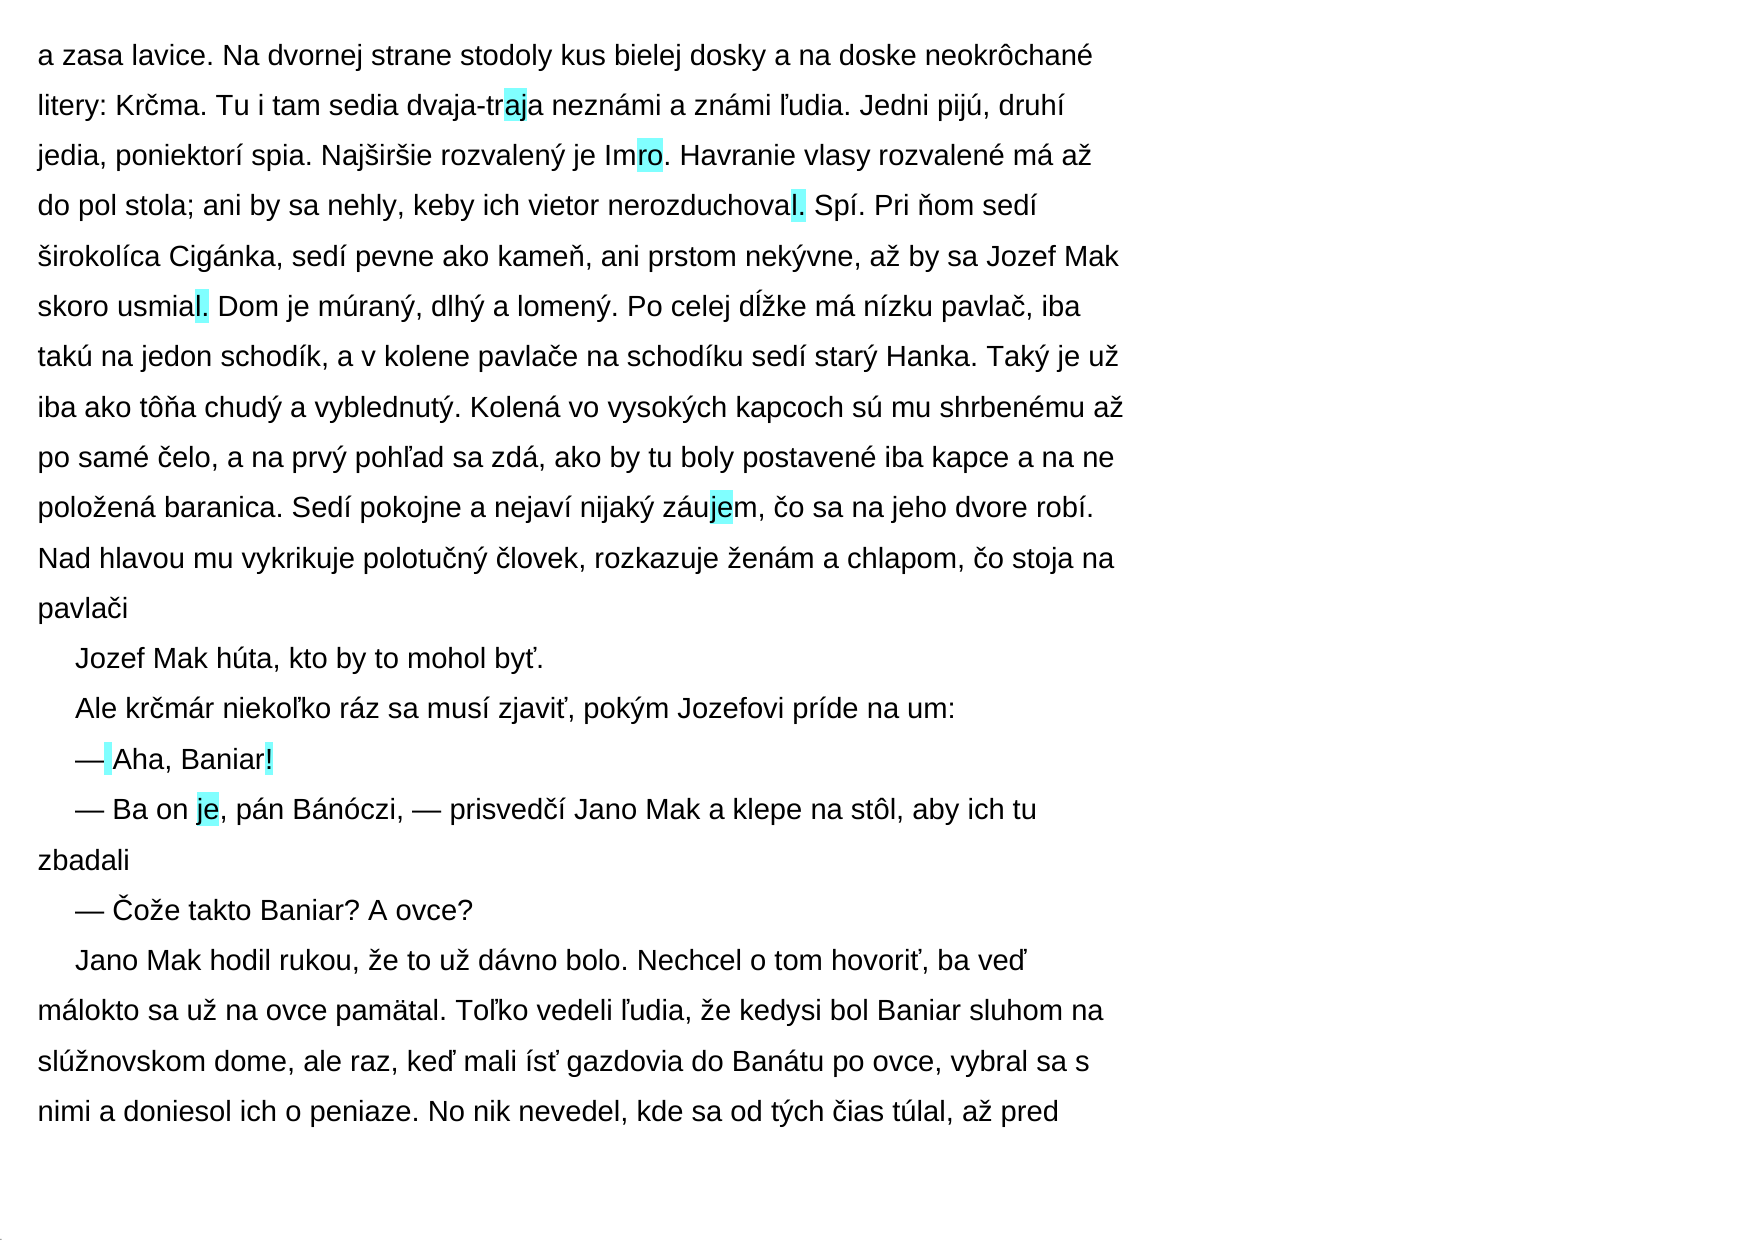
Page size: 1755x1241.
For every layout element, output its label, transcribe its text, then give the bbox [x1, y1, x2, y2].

text — Aha, Baniar! [37, 742, 1130, 775]
text Jozef Mak húta, kto by to mohol byť. [37, 641, 1130, 675]
text — Ba on je, pán Bánóczi, — prisvedčí Jano Mak a klepe na stôl, aby ich tu zbadali [37, 792, 1130, 876]
text a zasa lavice. Na dvornej strane stodoly kus bielej dosky a na doske neokrôchané litery: Krčma. Tu i tam sedia dvaja-traja neznámi a známi ľudia. Jedni pijú, druhí jedia, poniektorí spia. Najširšie rozvalený je Imro. Havranie vlasy rozvalené má až do pol stola; ani by sa nehly, keby ich vietor nerozduchoval. Spí. Pri ňom sedí širokolíca Cigánka, sedí pevne ako kameň, ani prstom nekývne, až by sa Jozef Mak skoro usmial. Dom je múraný, dlhý a lomený. Po celej dĺžke má nízku pavlač, iba takú na jedon schodík, a v kolene pavlače na schodíku sedí starý Hanka. Taký je už iba ako tôňa chudý a vyblednutý. Kolená vo vysokých kapcoch sú mu shrbenému až po samé čelo, a na prvý pohľad sa zdá, ako by tu boly postavené iba kapce a na ne položená baranica. Sedí pokojne a nejaví nijaký záujem, čo sa na jeho dvore robí. Nad hlavou mu vykrikuje polotučný človek, rozkazuje ženám a chlapom, čo stoja na pavlači [37, 37, 1130, 624]
text — Čože takto Baniar? A ovce? [37, 893, 1130, 926]
text Ale krčmár niekoľko ráz sa musí zjaviť, pokým Jozefovi príde na um: [37, 692, 1130, 725]
text Jano Mak hodil rukou, že to už dávno bolo. Nechcel o tom hovoriť, ba veď málokto sa už na ovce pamätal. Toľko vedeli ľudia, že kedysi bol Baniar sluhom na slúžnovskom dome, ale raz, keď mali ísť gazdovia do Banátu po ovce, vybral sa s nimi a doniesol ich o peniaze. No nik nevedel, kde sa od tých čias túlal, až pred [37, 943, 1130, 1128]
